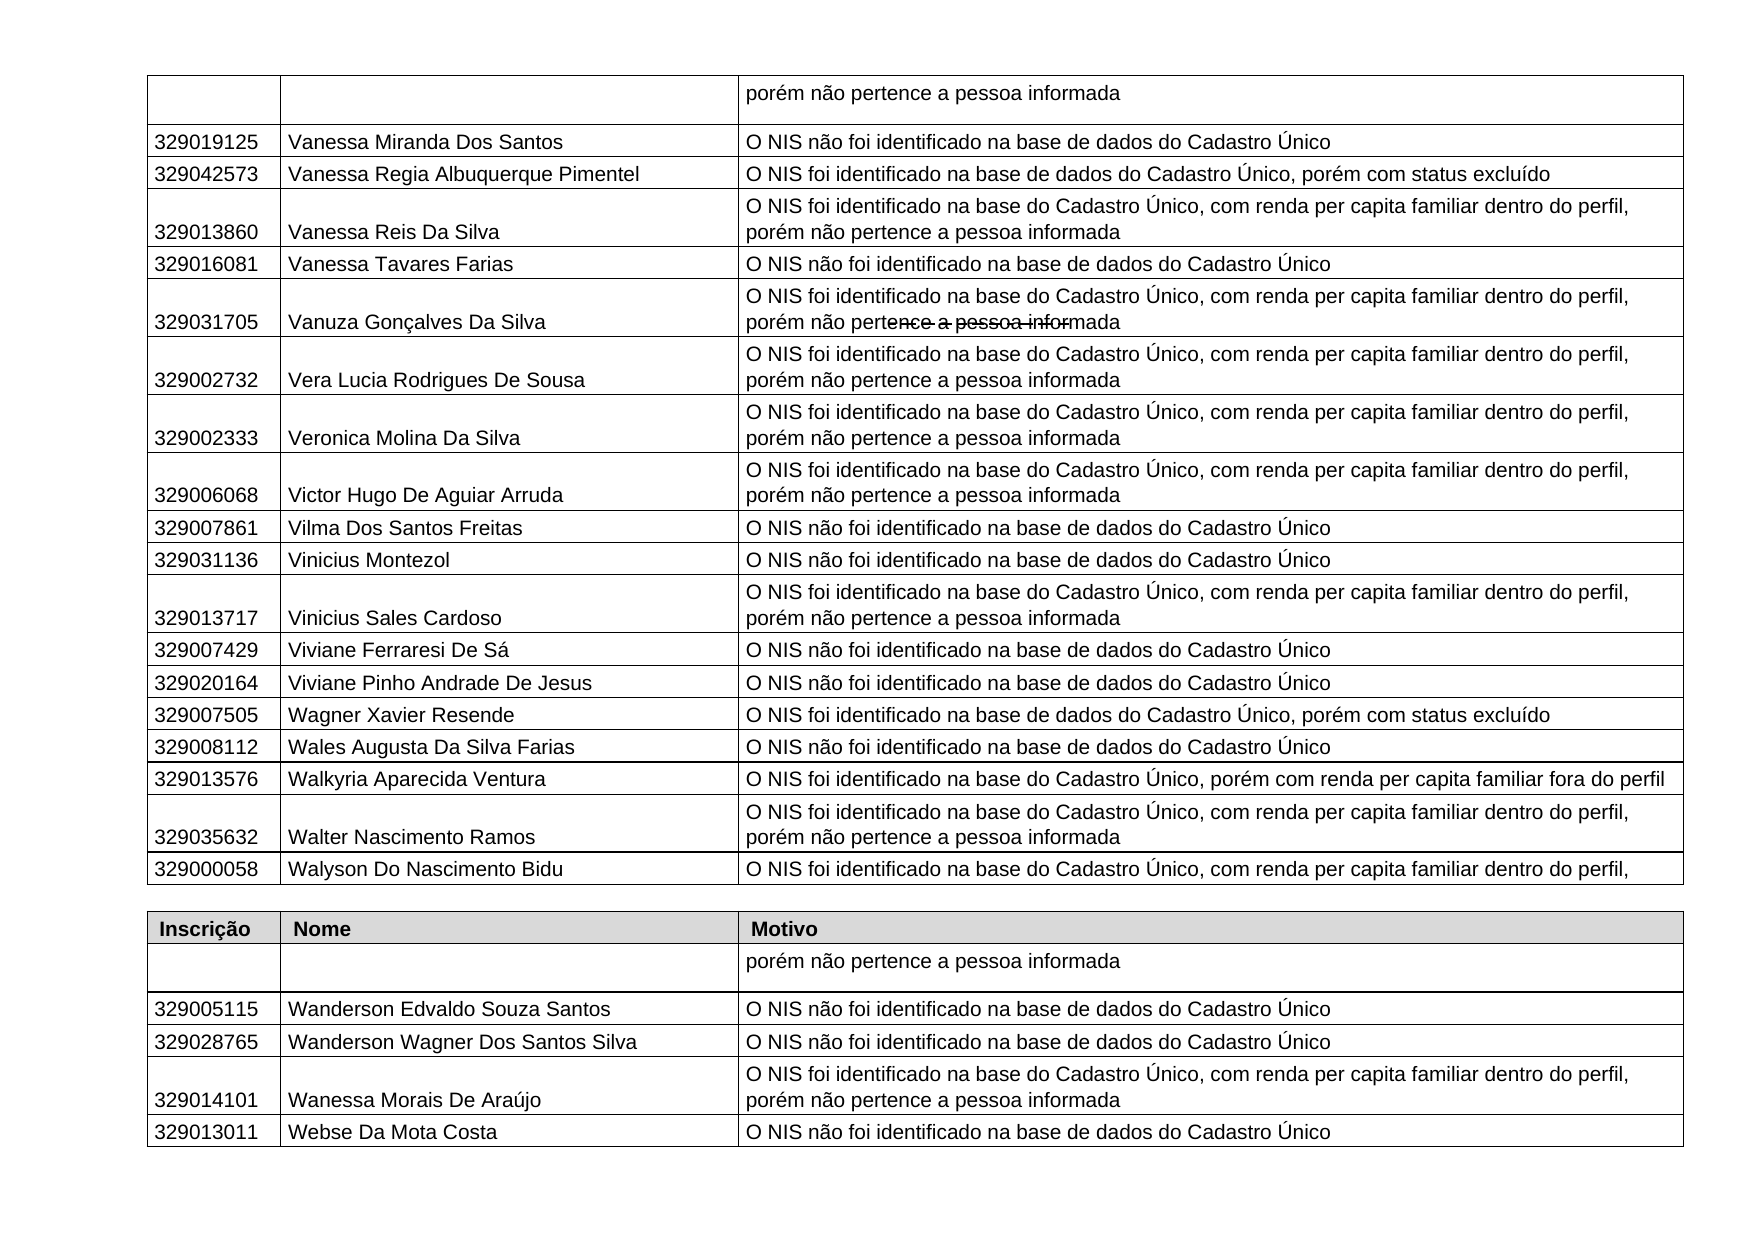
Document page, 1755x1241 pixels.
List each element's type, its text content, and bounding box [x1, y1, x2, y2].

table_cell Wagner Xavier Resende [281, 698, 738, 729]
table_cell Vanessa Tavares Farias [281, 247, 738, 278]
table_cell O NIS não foi identificado na base de dados do Cadastro Único [739, 666, 1683, 697]
table_cell Vanessa Miranda Dos Santos [281, 125, 738, 156]
table_cell O NIS foi identificado na base do Cadastro Único, com renda per capita familiar dentro do perfil, [739, 853, 1683, 884]
table_cell O NIS não foi identificado na base de dados do Cadastro Único [739, 125, 1683, 156]
table_header Inscrição [148, 912, 280, 943]
table_cell Vanessa Reis Da Silva [281, 189, 738, 246]
table_cell [281, 944, 738, 991]
table_cell 329013011 [148, 1115, 280, 1146]
table_cell Vanuza Gonçalves Da Silva [281, 279, 738, 336]
table_cell 329002732 [148, 337, 280, 394]
table_cell Veronica Molina Da Silva [281, 395, 738, 452]
table_cell 329007861 [148, 511, 280, 542]
table_cell 329031136 [148, 543, 280, 574]
table_cell O NIS não foi identificado na base de dados do Cadastro Único [739, 633, 1683, 664]
table_cell 329035632 [148, 795, 280, 851]
table_cell O NIS não foi identificado na base de dados do Cadastro Único [739, 993, 1683, 1024]
table_cell Vinicius Montezol [281, 543, 738, 574]
table_cell O NIS foi identificado na base de dados do Cadastro Único, porém com status excluído [739, 157, 1683, 188]
table_cell [148, 944, 280, 991]
table_cell Viviane Pinho Andrade De Jesus [281, 666, 738, 697]
table_cell O NIS foi identificado na base do Cadastro Único, com renda per capita familiar dentro do perfil, porém não pertence a pessoa informada [739, 279, 1683, 336]
table_cell Walter Nascimento Ramos [281, 795, 738, 851]
table_cell O NIS foi identificado na base do Cadastro Único, com renda per capita familiar dentro do perfil, porém não pertence a pessoa informada [739, 575, 1683, 632]
table_cell [281, 76, 738, 124]
table_cell O NIS foi identificado na base do Cadastro Único, com renda per capita familiar dentro do perfil, porém não pertence a pessoa informada [739, 1057, 1683, 1114]
table_cell Webse Da Mota Costa [281, 1115, 738, 1146]
table_cell O NIS foi identificado na base do Cadastro Único, com renda per capita familiar dentro do perfil, porém não pertence a pessoa informada [739, 189, 1683, 246]
table_cell 329013860 [148, 189, 280, 246]
table_cell 329007505 [148, 698, 280, 729]
table_cell 329016081 [148, 247, 280, 278]
table_cell O NIS foi identificado na base do Cadastro Único, com renda per capita familiar dentro do perfil, porém não pertence a pessoa informada [739, 337, 1683, 394]
table_cell O NIS não foi identificado na base de dados do Cadastro Único [739, 730, 1683, 761]
table_cell 329007429 [148, 633, 280, 664]
table_cell O NIS foi identificado na base do Cadastro Único, com renda per capita familiar dentro do perfil, porém não pertence a pessoa informada [739, 795, 1683, 851]
table_cell Viviane Ferraresi De Sá [281, 633, 738, 664]
table_cell 329008112 [148, 730, 280, 761]
table_cell Vera Lucia Rodrigues De Sousa [281, 337, 738, 394]
table_cell Wanderson Edvaldo Souza Santos [281, 993, 738, 1024]
table_cell O NIS não foi identificado na base de dados do Cadastro Único [739, 511, 1683, 542]
table_cell O NIS foi identificado na base do Cadastro Único, porém com renda per capita familiar fora do perfil [739, 763, 1683, 794]
table_header Nome [281, 912, 738, 943]
table_cell Wanderson Wagner Dos Santos Silva [281, 1025, 738, 1056]
table_cell 329020164 [148, 666, 280, 697]
table_cell 329005115 [148, 993, 280, 1024]
table_cell O NIS foi identificado na base do Cadastro Único, com renda per capita familiar dentro do perfil, porém não pertence a pessoa informada [739, 453, 1683, 509]
table_cell porém não pertence a pessoa informada [739, 76, 1683, 124]
table_cell 329002333 [148, 395, 280, 452]
table_cell Walyson Do Nascimento Bidu [281, 853, 738, 884]
table_cell Wales Augusta Da Silva Farias [281, 730, 738, 761]
table_cell O NIS foi identificado na base do Cadastro Único, com renda per capita familiar dentro do perfil, porém não pertence a pessoa informada [739, 395, 1683, 452]
table_cell O NIS não foi identificado na base de dados do Cadastro Único [739, 1025, 1683, 1056]
table_cell Wanessa Morais De Araújo [281, 1057, 738, 1114]
table_cell 329013717 [148, 575, 280, 632]
table_cell O NIS foi identificado na base de dados do Cadastro Único, porém com status excluído [739, 698, 1683, 729]
table_cell 329013576 [148, 763, 280, 794]
table_cell 329014101 [148, 1057, 280, 1114]
table_cell 329028765 [148, 1025, 280, 1056]
table_cell 329000058 [148, 853, 280, 884]
table_cell O NIS não foi identificado na base de dados do Cadastro Único [739, 1115, 1683, 1146]
table_cell Victor Hugo De Aguiar Arruda [281, 453, 738, 509]
table_cell O NIS não foi identificado na base de dados do Cadastro Único [739, 247, 1683, 278]
table_cell 329019125 [148, 125, 280, 156]
table_cell Vilma Dos Santos Freitas [281, 511, 738, 542]
table_cell porém não pertence a pessoa informada [739, 944, 1683, 991]
table_cell 329042573 [148, 157, 280, 188]
table_cell [148, 76, 280, 124]
table_cell O NIS não foi identificado na base de dados do Cadastro Único [739, 543, 1683, 574]
table_cell Vanessa Regia Albuquerque Pimentel [281, 157, 738, 188]
table_cell Vinicius Sales Cardoso [281, 575, 738, 632]
table_cell 329006068 [148, 453, 280, 509]
table_cell Walkyria Aparecida Ventura [281, 763, 738, 794]
table_cell 329031705 [148, 279, 280, 336]
table_header Motivo [739, 912, 1683, 943]
